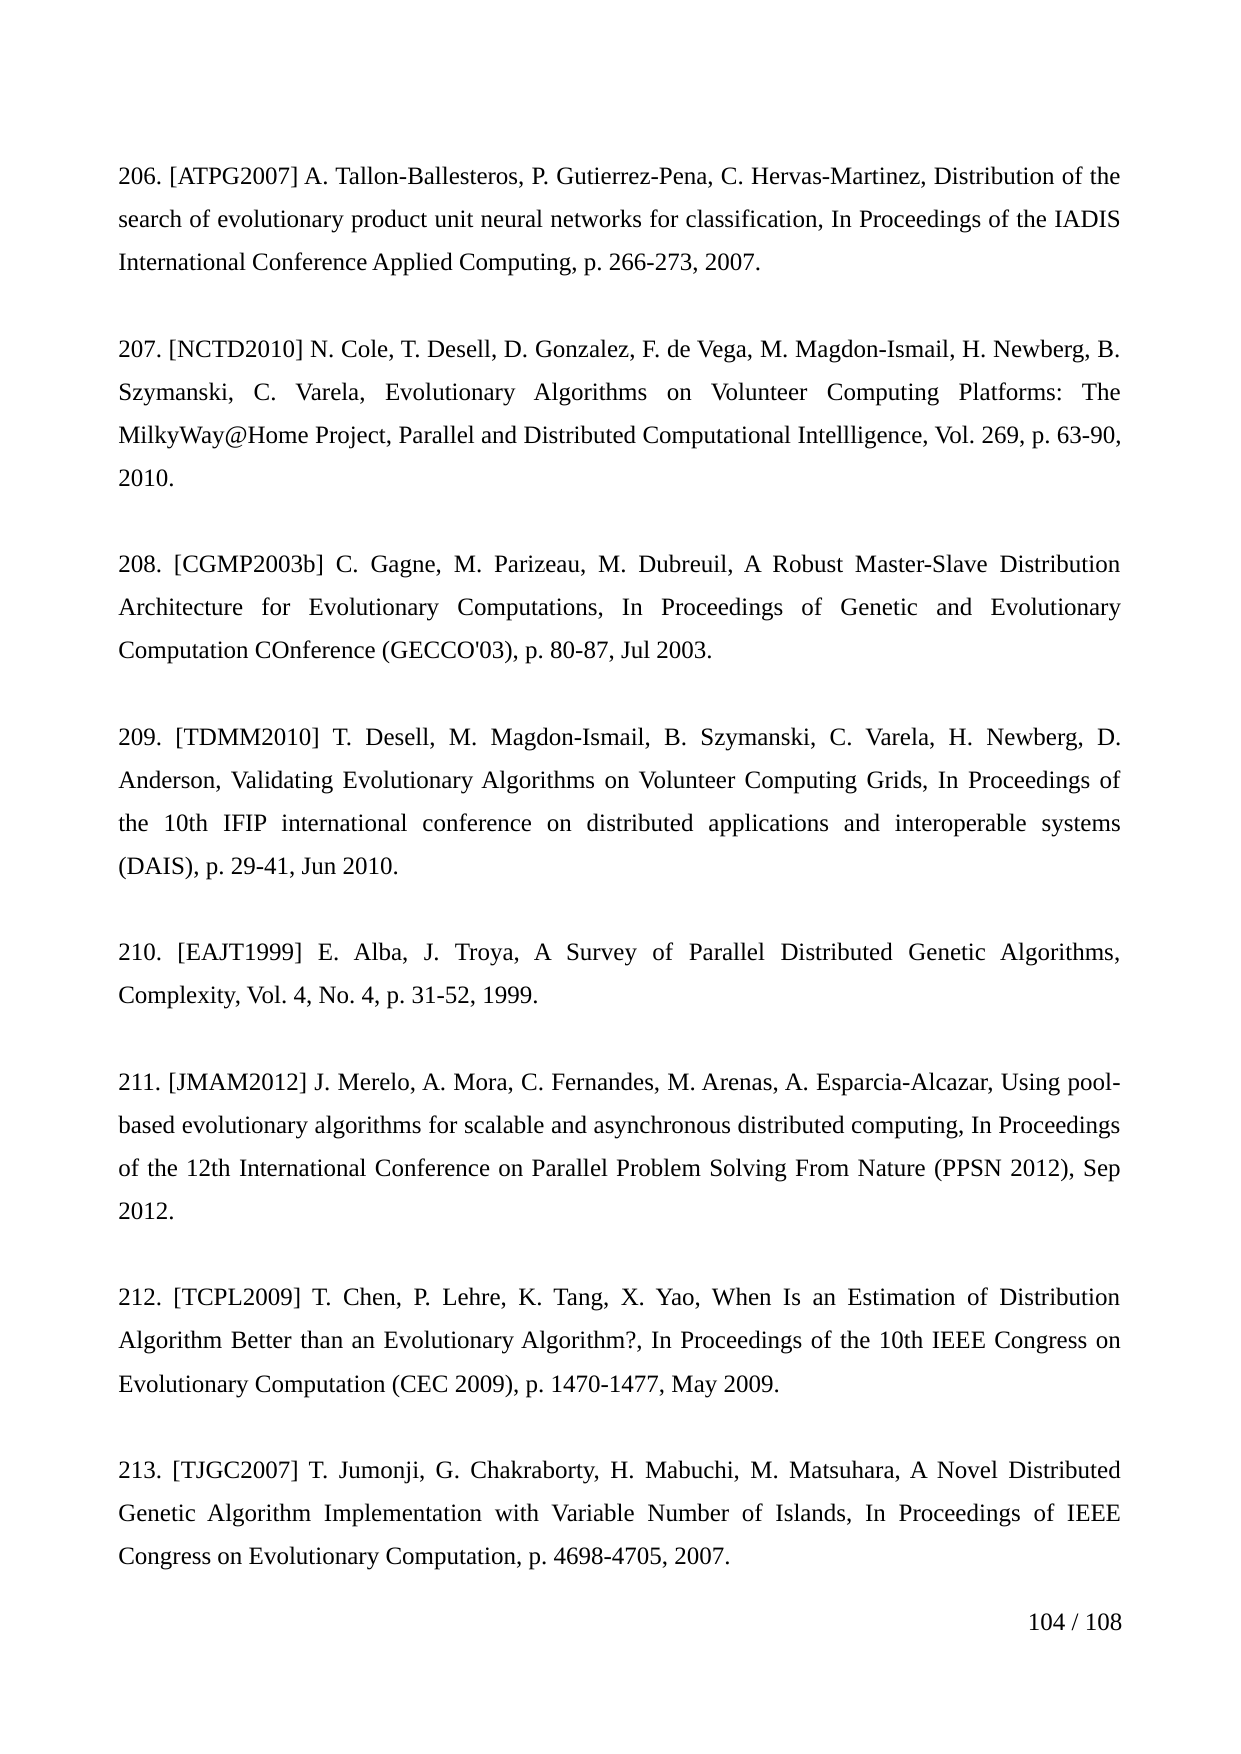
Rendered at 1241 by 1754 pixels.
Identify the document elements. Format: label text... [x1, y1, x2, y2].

text 211. [JMAM2012] J. Merelo, A. Mora, C. Fernandes, M. Arenas, A. Esparcia-Alcazar, Using pool-based evolutionary algorithms for scalable and asynchronous distributed computing, In Proceedings of the 12th International Conference on Parallel Problem Solving From Nature (PPSN 2012), Sep 2012. [118, 1067, 1122, 1225]
text 213. [TJGC2007] T. Jumonji, G. Chakraborty, H. Mabuchi, M. Matsuhara, A Novel Distributed Genetic Algorithm Implementation with Variable Number of Islands, In Proceedings of IEEE Congress on Evolutionary Computation, p. 4698-4705, 2007. [118, 1455, 1122, 1570]
text 212. [TCPL2009] T. Chen, P. Lehre, K. Tang, X. Yao, When Is an Estimation of Distribution Algorithm Better than an Evolutionary Algorithm?, In Proceedings of the 10th IEEE Congress on Evolutionary Computation (CEC 2009), p. 1470-1477, May 2009. [118, 1282, 1122, 1397]
text 209. [TDMM2010] T. Desell, M. Magdon-Ismail, B. Szymanski, C. Varela, H. Newberg, D. Anderson, Validating Evolutionary Algorithms on Volunteer Computing Grids, In Proceedings of the 10th IFIP international conference on distributed applications and interoperable systems (DAIS), p. 29-41, Jun 2010. [118, 722, 1122, 880]
text 207. [NCTD2010] N. Cole, T. Desell, D. Gonzalez, F. de Vega, M. Magdon-Ismail, H. Newberg, B. Szymanski, C. Varela, Evolutionary Algorithms on Volunteer Computing Platforms: The MilkyWay@Home Project, Parallel and Distributed Computational Intellligence, Vol. 269, p. 63-90, 2010. [118, 334, 1122, 492]
text 206. [ATPG2007] A. Tallon-Ballesteros, P. Gutierrez-Pena, C. Hervas-Martinez, Distribution of the search of evolutionary product unit neural networks for classification, In Proceedings of the IADIS International Conference Applied Computing, p. 266-273, 2007. [118, 161, 1122, 276]
text 208. [CGMP2003b] C. Gagne, M. Parizeau, M. Dubreuil, A Robust Master-Slave Distribution Architecture for Evolutionary Computations, In Proceedings of Genetic and Evolutionary Computation COnference (GECCO'03), p. 80-87, Jul 2003. [118, 549, 1122, 664]
text 210. [EAJT1999] E. Alba, J. Troya, A Survey of Parallel Distributed Genetic Algorithms, Complexity, Vol. 4, No. 4, p. 31-52, 1999. [118, 937, 1122, 1009]
